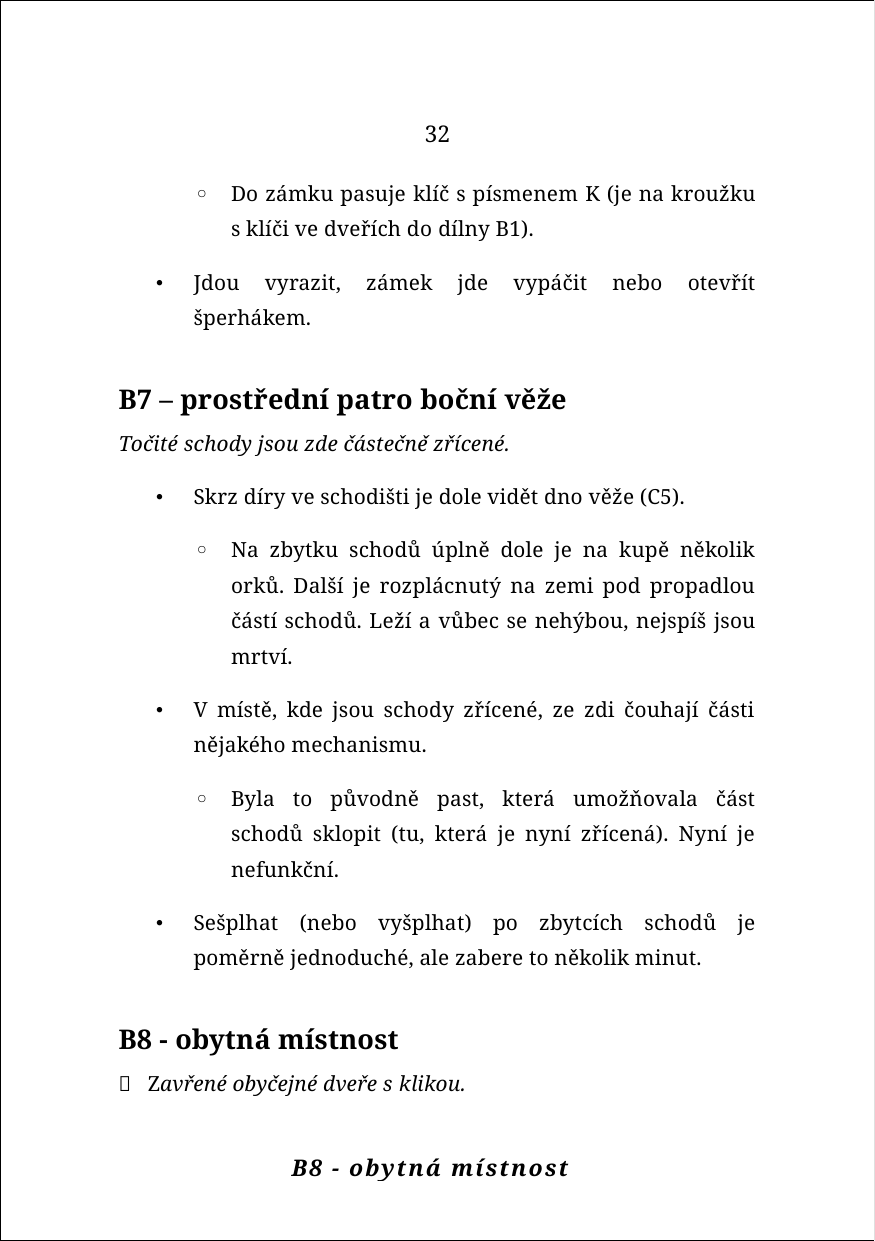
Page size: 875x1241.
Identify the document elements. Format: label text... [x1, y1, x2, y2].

list Na zbytku schodů úplně dole je na kupě několik orků. Další je rozplácnutý na zemi pod propadlou částí schodů. Leží a⁠ vůbec se nehýbou, nejspíš jsou mrtví. [193, 535, 756, 670]
text Točité schody jsou zde částečně zřícené. [118, 429, 756, 457]
text 🚪 Zavřené obyčejné dveře s⁠ klikou. [118, 1069, 756, 1097]
list Jdou vyrazit, zámek jde vypáčit nebo otevřít šperhákem. [156, 268, 756, 332]
list Skrz díry ve schodišti je dole vidět dno věže (C5). [156, 482, 756, 510]
list Sešplhat (nebo vyšplhat) po zbytcích schodů je poměrně jednoduché, ale zabere to několik minut. [156, 908, 756, 972]
subtitle B8 - obytná místnost [118, 1020, 756, 1057]
list Do zámku pasuje klíč s⁠ písmenem K⁠ (je na kroužku s⁠ klíči ve dveřích do dílny B1). [193, 179, 756, 243]
subtitle B7 – prostřední patro boční věže [118, 380, 756, 417]
list Byla to původně past, která umožňovala část schodů sklopit (tu, která je nyní zřícená). Nyní je nefunkční. [193, 784, 756, 883]
list V⁠ místě, kde jsou schody zřícené, ze zdi čouhají části nějakého mechanismu. [156, 695, 756, 759]
